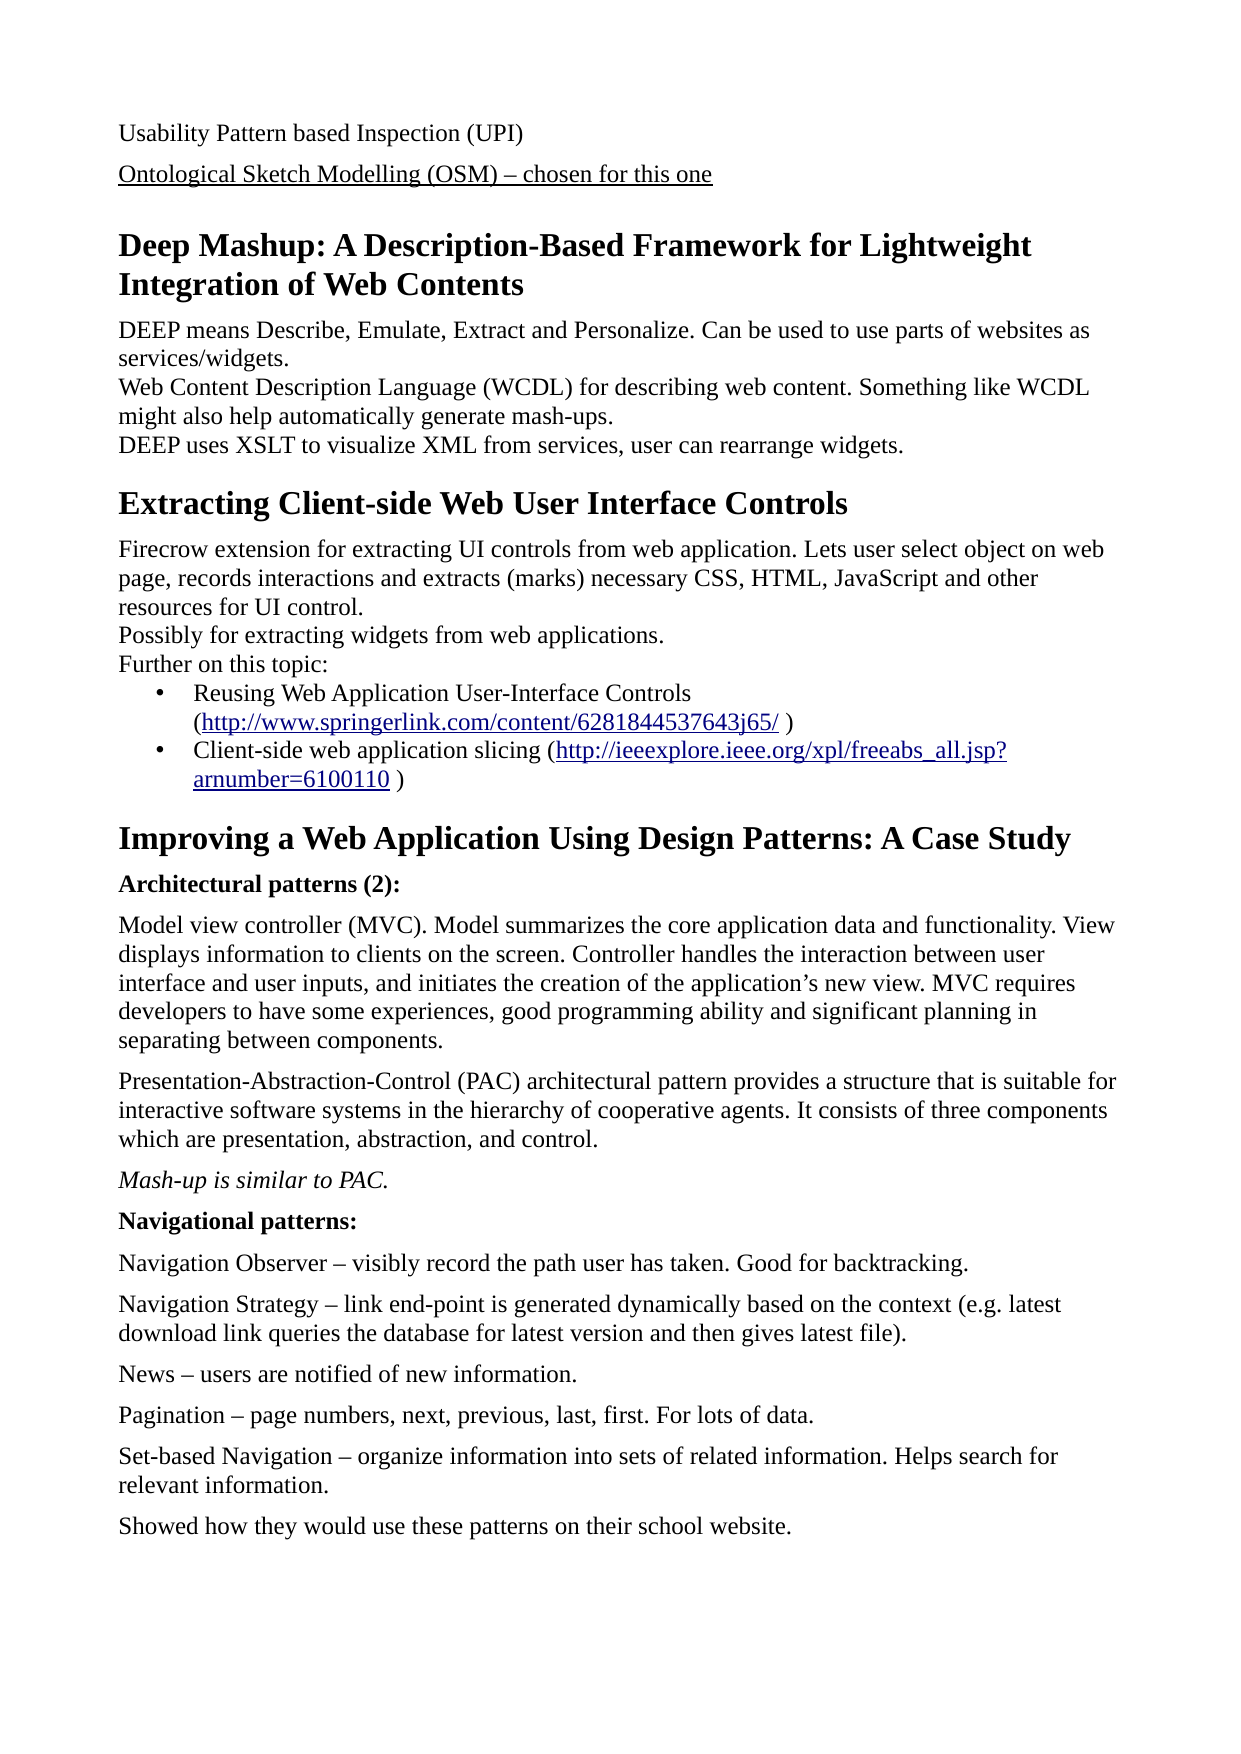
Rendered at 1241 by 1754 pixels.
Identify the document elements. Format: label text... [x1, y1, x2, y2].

text Mash-up is similar to PAC. [118, 1165, 1122, 1194]
text DEEP uses XSLT to visualize XML from services, user can rearrange widgets. [118, 430, 1122, 458]
text Presentation-Abstraction-Control (PAC) architectural pattern provides a structure that is suitable for interactive software systems in the hierarchy of cooperative agents. It consists of three components which are presentation, abstraction, and control. [118, 1066, 1122, 1153]
text DEEP means Describe, Emulate, Extract and Personalize. Can be used to use parts of websites as services/widgets. [118, 315, 1122, 372]
text Usability Pattern based Inspection (UPI) [118, 118, 1122, 147]
text Model view controller (MVC). Model summarizes the core application data and functionality. View displays information to clients on the screen. Controller handles the interaction between user interface and user inputs, and initiates the creation of the application’s new view. MVC requires developers to have some experiences, good programming ability and significant planning in separating between components. [118, 910, 1122, 1054]
text Showed how they would use these patterns on their school website. [118, 1511, 1122, 1540]
list Reusing Web Application User-Interface Controls (http://www.springerlink.com/content/6281844537643j65/ ) [156, 678, 1122, 736]
list Client-side web application slicing (http://ieeexplore.ieee.org/xpl/freeabs_all.jsp?arnumber=6100110 ) [156, 736, 1122, 793]
text Web Content Description Language (WCDL) for describing web content. Something like WCDL might also help automatically generate mash-ups. [118, 372, 1122, 430]
text Set-based Navigation – organize information into sets of related information. Helps search for relevant information. [118, 1441, 1122, 1499]
text Further on this topic: [118, 649, 1122, 678]
text Architectural patterns (2): [118, 869, 1122, 898]
subtitle Improving a Web Application Using Design Patterns: A Case Study [118, 818, 1122, 856]
text Possibly for extracting widgets from web applications. [118, 621, 1122, 649]
text News – users are notified of new information. [118, 1359, 1122, 1388]
text Navigational patterns: [118, 1206, 1122, 1235]
text Firecrow extension for extracting UI controls from web application. Lets user select object on web page, records interactions and extracts (marks) necessary CSS, HTML, JavaScript and other resources for UI control. [118, 534, 1122, 621]
text Ontological Sketch Modelling (OSM) – chosen for this one [118, 159, 1122, 188]
subtitle Extracting Client-side Web User Interface Controls [118, 483, 1122, 522]
text Navigation Strategy – link end-point is generated dynamically based on the context (e.g. latest download link queries the database for latest version and then gives latest file). [118, 1289, 1122, 1346]
text Pagination – page numbers, next, previous, last, first. For lots of data. [118, 1400, 1122, 1429]
subtitle Deep Mashup: A Description-Based Framework for Lightweight Integration of Web Contents [118, 226, 1122, 302]
text Navigation Observer – visibly record the path user has taken. Good for backtracking. [118, 1248, 1122, 1276]
